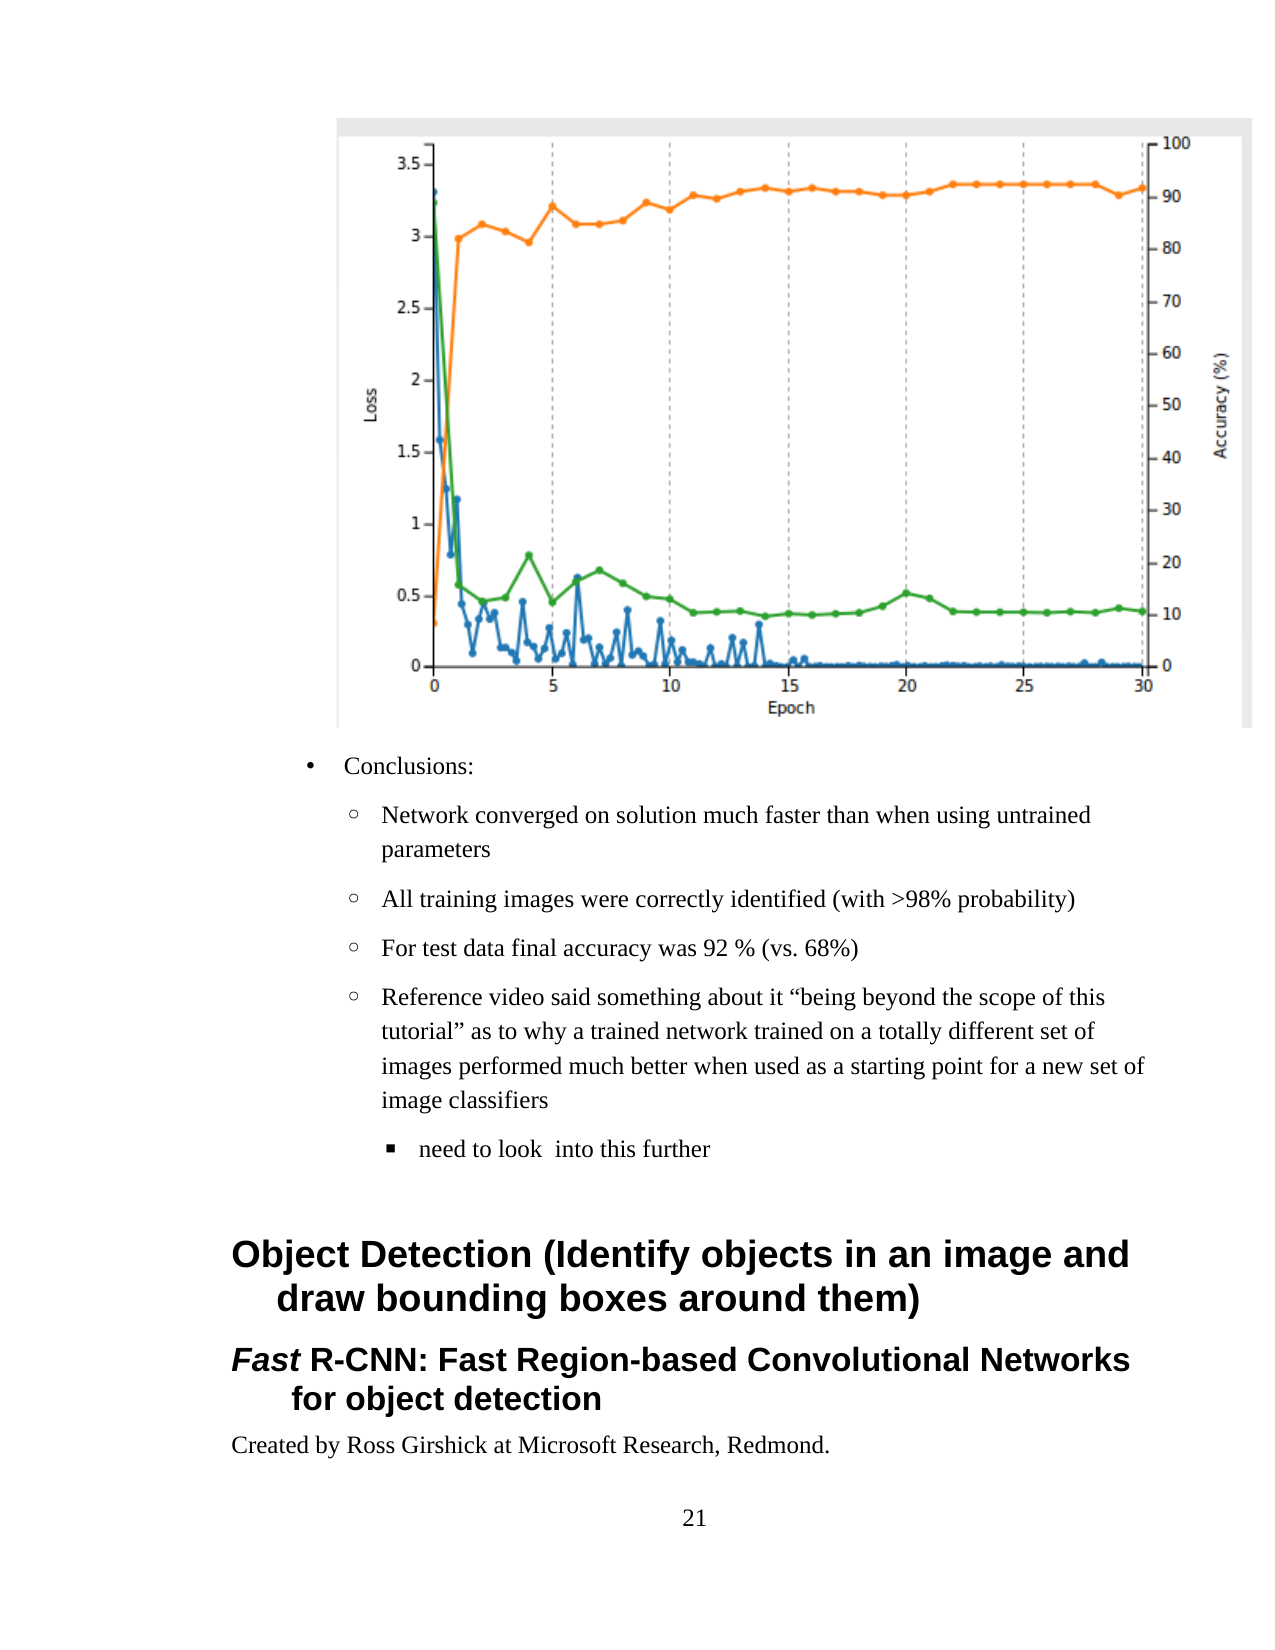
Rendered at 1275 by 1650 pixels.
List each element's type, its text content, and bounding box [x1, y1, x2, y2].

list For test data final accuracy was 92 % (vs. 68%) [344, 933, 1158, 961]
list All training images were correctly identified (with >98% probability) [344, 884, 1158, 912]
list Conclusions: [306, 751, 1158, 780]
subtitle Object Detection (Identify objects in an image and draw bounding boxes around them) [231, 1232, 1158, 1319]
list Network converged on solution much faster than when using untrained parameters [344, 800, 1158, 863]
list Reference video said something about it “being beyond the scope of this tutorial” as to why a trained network trained on a totally different set of images performed much better when used as a starting point for a new set of image classifiers [344, 982, 1158, 1114]
picture [336, 118, 1253, 728]
subtitle Fast R-CNN: Fast Region-based Convolutional Networks for object detection [231, 1340, 1158, 1417]
list need to look into this further [381, 1134, 1158, 1163]
text Created by Ross Girshick at Microsoft Research, Redmond. [231, 1430, 1158, 1459]
